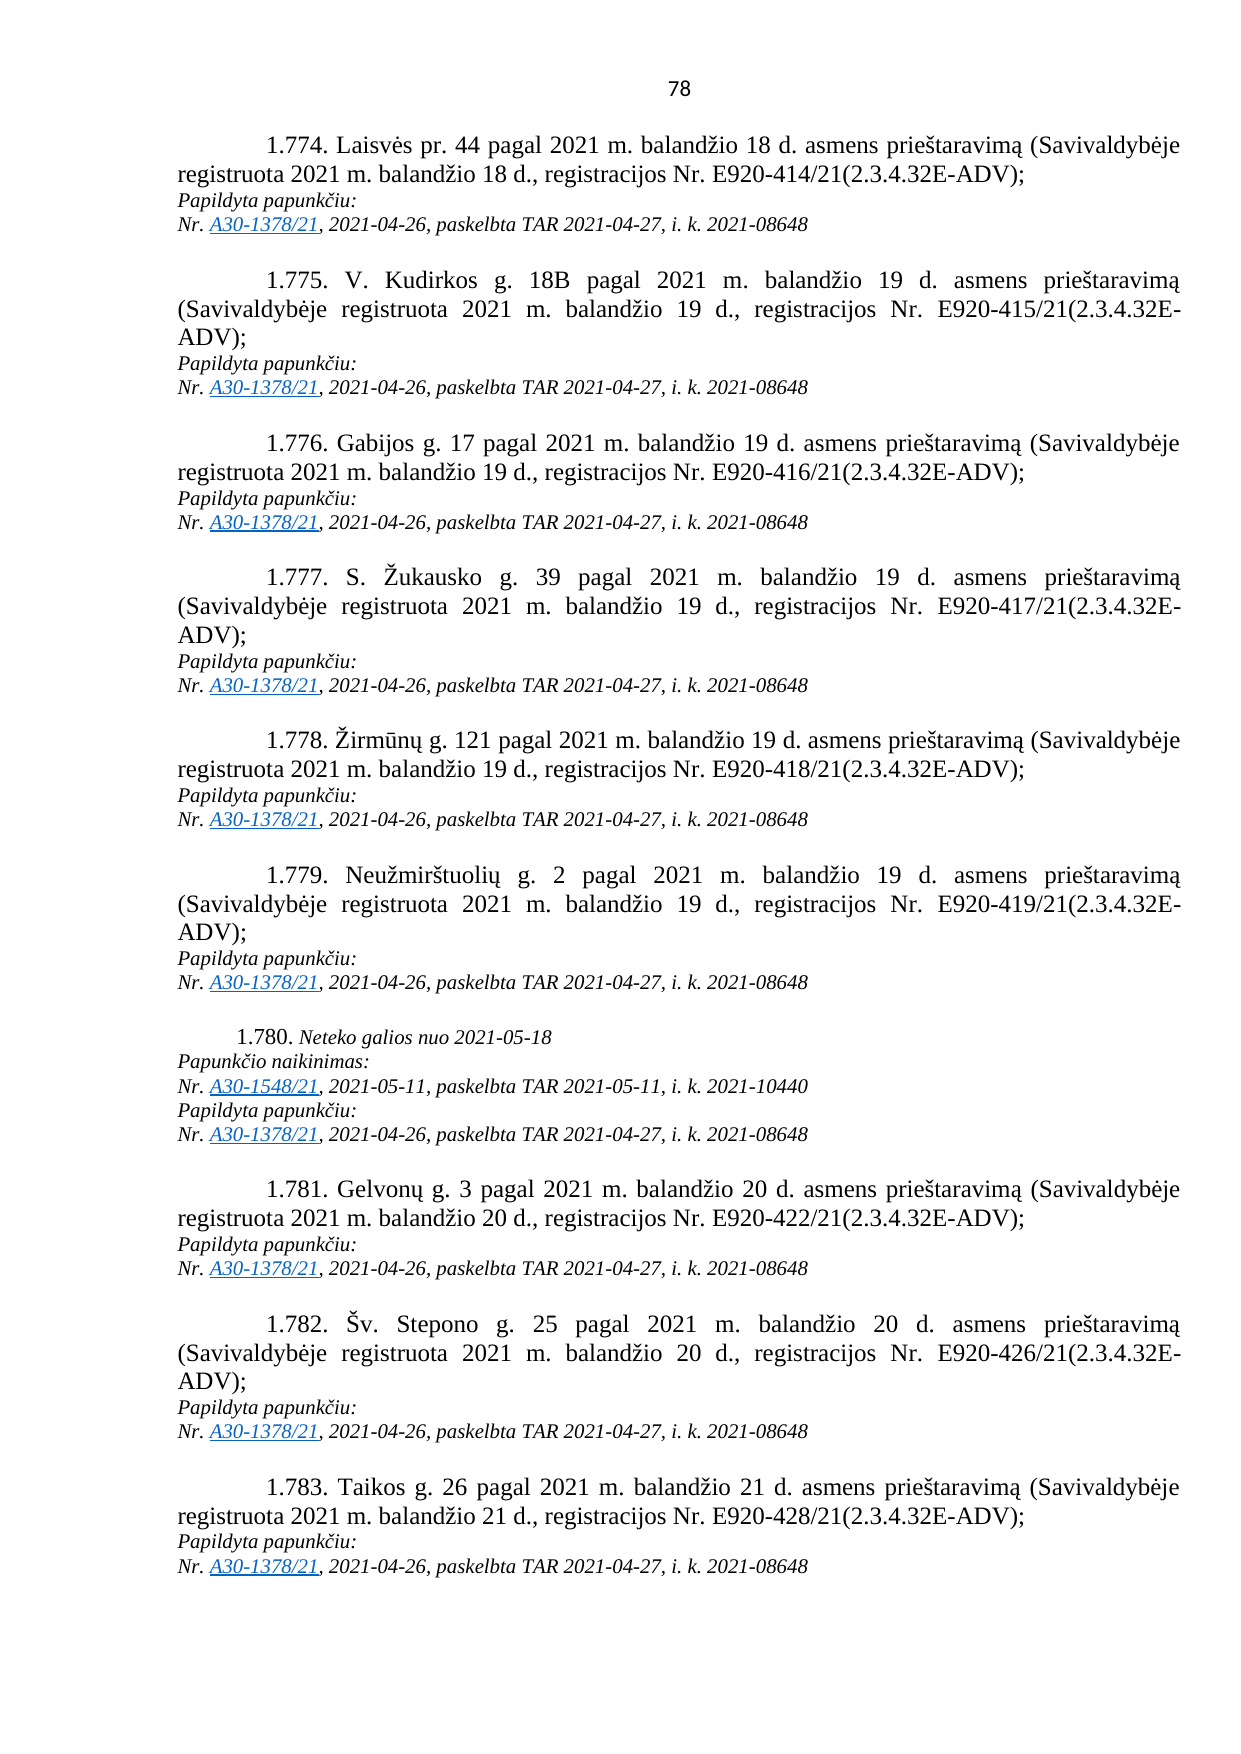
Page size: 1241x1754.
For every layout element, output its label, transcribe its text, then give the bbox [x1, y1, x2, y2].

text 1.779. Neužmirštuolių g. 2 pagal 2021 m. balandžio 19 d. asmens prieštaravimą (Savivaldybėje registruota 2021 m. balandžio 19 d., registracijos Nr. E920-419/21(2.3.4.32E-ADV); [177, 860, 1181, 946]
text Papildyta papunkčiu: [177, 1529, 1181, 1553]
text Nr. A30-1378/21, 2021-04-26, paskelbta TAR 2021-04-27, i. k. 2021-08648 [177, 673, 1181, 697]
text Papildyta papunkčiu: [177, 486, 1181, 510]
text 1.780. Neteko galios nuo 2021-05-18 [177, 1023, 1181, 1049]
text Nr. A30-1378/21, 2021-04-26, paskelbta TAR 2021-04-27, i. k. 2021-08648 [177, 807, 1181, 831]
text 1.776. Gabijos g. 17 pagal 2021 m. balandžio 19 d. asmens prieštaravimą (Savivaldybėje registruota 2021 m. balandžio 19 d., registracijos Nr. E920-416/21(2.3.4.32E-ADV); [177, 428, 1181, 486]
text Papildyta papunkčiu: [177, 1232, 1181, 1256]
text 1.775. V. Kudirkos g. 18B pagal 2021 m. balandžio 19 d. asmens prieštaravimą (Savivaldybėje registruota 2021 m. balandžio 19 d., registracijos Nr. E920-415/21(2.3.4.32E-ADV); [177, 265, 1181, 351]
text Papildyta papunkčiu: [177, 1098, 1181, 1122]
text Nr. A30-1378/21, 2021-04-26, paskelbta TAR 2021-04-27, i. k. 2021-08648 [177, 375, 1181, 399]
text Nr. A30-1548/21, 2021-05-11, paskelbta TAR 2021-05-11, i. k. 2021-10440 [177, 1073, 1181, 1098]
text Nr. A30-1378/21, 2021-04-26, paskelbta TAR 2021-04-27, i. k. 2021-08648 [177, 1419, 1181, 1443]
text 1.783. Taikos g. 26 pagal 2021 m. balandžio 21 d. asmens prieštaravimą (Savivaldybėje registruota 2021 m. balandžio 21 d., registracijos Nr. E920-428/21(2.3.4.32E-ADV); [177, 1472, 1181, 1529]
text 1.777. S. Žukausko g. 39 pagal 2021 m. balandžio 19 d. asmens prieštaravimą (Savivaldybėje registruota 2021 m. balandžio 19 d., registracijos Nr. E920-417/21(2.3.4.32E-ADV); [177, 562, 1181, 649]
text Nr. A30-1378/21, 2021-04-26, paskelbta TAR 2021-04-27, i. k. 2021-08648 [177, 212, 1181, 236]
text Nr. A30-1378/21, 2021-04-26, paskelbta TAR 2021-04-27, i. k. 2021-08648 [177, 1122, 1181, 1146]
text Papildyta papunkčiu: [177, 188, 1181, 212]
text Papildyta papunkčiu: [177, 1395, 1181, 1419]
text Papildyta papunkčiu: [177, 351, 1181, 375]
text Papunkčio naikinimas: [177, 1049, 1181, 1073]
text Nr. A30-1378/21, 2021-04-26, paskelbta TAR 2021-04-27, i. k. 2021-08648 [177, 1256, 1181, 1280]
text Papildyta papunkčiu: [177, 946, 1181, 970]
text 1.781. Gelvonų g. 3 pagal 2021 m. balandžio 20 d. asmens prieštaravimą (Savivaldybėje registruota 2021 m. balandžio 20 d., registracijos Nr. E920-422/21(2.3.4.32E-ADV); [177, 1174, 1181, 1232]
text 1.782. Šv. Stepono g. 25 pagal 2021 m. balandžio 20 d. asmens prieštaravimą (Savivaldybėje registruota 2021 m. balandžio 20 d., registracijos Nr. E920-426/21(2.3.4.32E-ADV); [177, 1309, 1181, 1395]
text Nr. A30-1378/21, 2021-04-26, paskelbta TAR 2021-04-27, i. k. 2021-08648 [177, 510, 1181, 534]
text 1.778. Žirmūnų g. 121 pagal 2021 m. balandžio 19 d. asmens prieštaravimą (Savivaldybėje registruota 2021 m. balandžio 19 d., registracijos Nr. E920-418/21(2.3.4.32E-ADV); [177, 726, 1181, 783]
text 1.774. Laisvės pr. 44 pagal 2021 m. balandžio 18 d. asmens prieštaravimą (Savivaldybėje registruota 2021 m. balandžio 18 d., registracijos Nr. E920-414/21(2.3.4.32E-ADV); [177, 131, 1181, 188]
text Nr. A30-1378/21, 2021-04-26, paskelbta TAR 2021-04-27, i. k. 2021-08648 [177, 1553, 1181, 1578]
text Papildyta papunkčiu: [177, 649, 1181, 673]
text Nr. A30-1378/21, 2021-04-26, paskelbta TAR 2021-04-27, i. k. 2021-08648 [177, 970, 1181, 994]
text Papildyta papunkčiu: [177, 783, 1181, 807]
